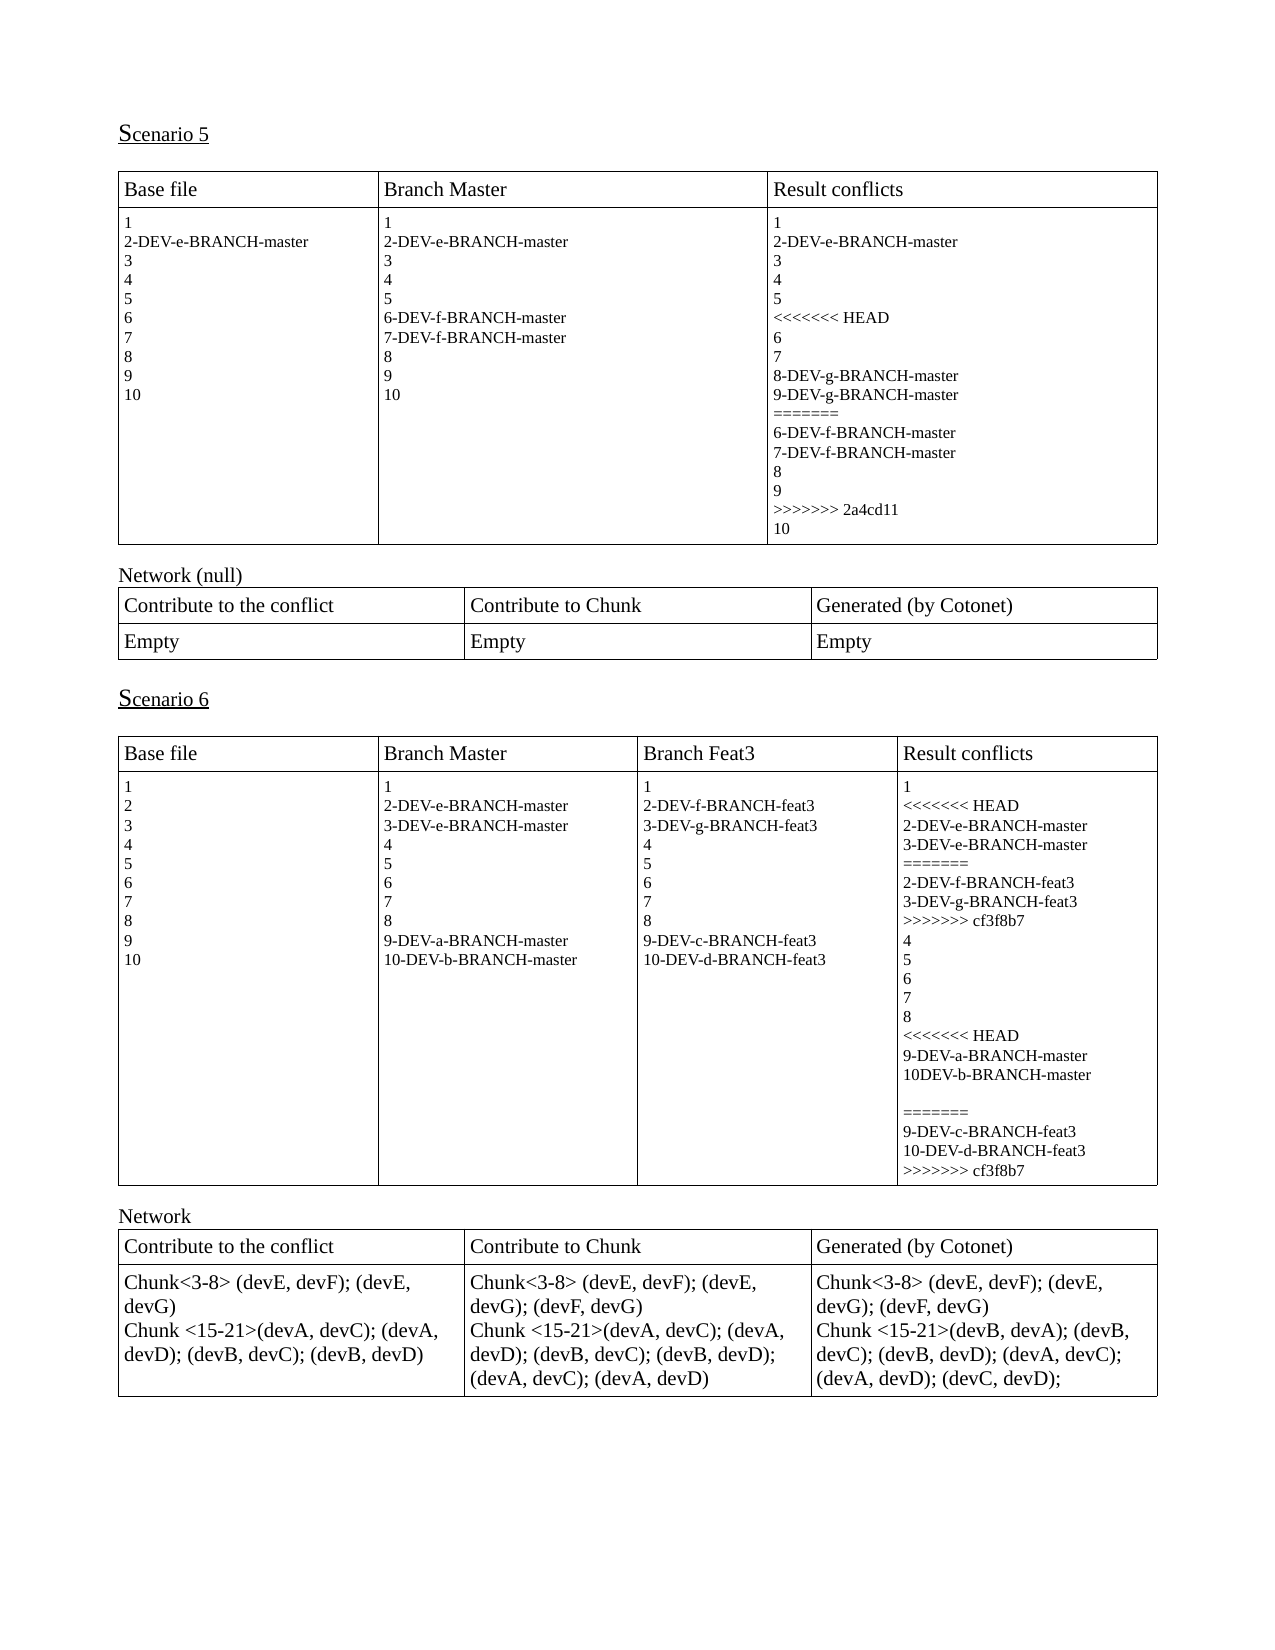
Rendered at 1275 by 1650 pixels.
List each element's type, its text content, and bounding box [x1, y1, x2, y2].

table_header Result conflicts [898, 737, 1157, 771]
text Scenario 5 [118, 118, 1157, 147]
table_header Branch Feat3 [638, 737, 897, 771]
table_cell 1 <<<<<<< HEAD 2-DEV-e-BRANCH-master 3-DEV-e-BRANCH-master ======= 2-DEV-f-BRANCH-feat3 3-DEV-g-BRANCH-feat3 >>>>>>> cf3f8b7 4 5 6 7 8 <<<<<<< HEAD 9-DEV-a-BRANCH-master 10DEV-b-BRANCH-master ======= 9-DEV-c-BRANCH-feat3 10-DEV-d-BRANCH-feat3 >>>>>>> cf3f8b7 [898, 772, 1157, 1185]
table_cell Chunk<3-8> (devE, devF); (devE, devG) Chunk <15-21>(devA, devC); (devA, devD); (devB, devC); (devB, devD) [119, 1265, 464, 1396]
table_header Generated (by Cotonet) [812, 1230, 1157, 1264]
table_cell 1 2 3 4 5 6 7 8 9 10 [119, 772, 378, 1185]
table_cell Empty [465, 624, 811, 658]
table_cell Chunk<3-8> (devE, devF); (devE, devG); (devF, devG) Chunk <15-21>(devA, devC); (devA, devD); (devB, devC); (devB, devD); (devA, devC); (devA, devD) [465, 1265, 811, 1396]
table_cell Empty [812, 624, 1157, 658]
table_cell 1 2-DEV-e-BRANCH-master 3-DEV-e-BRANCH-master 4 5 6 7 8 9-DEV-a-BRANCH-master 10-DEV-b-BRANCH-master [379, 772, 637, 1185]
table_header Base file [119, 172, 378, 207]
table_header Base file [119, 737, 378, 771]
table_header Contribute to the conflict [119, 1230, 464, 1264]
table_header Result conflicts [768, 172, 1157, 207]
table_header Contribute to Chunk [465, 1230, 811, 1264]
table_header Branch Master [379, 737, 637, 771]
table_header Branch Master [379, 172, 767, 207]
table_header Contribute to the conflict [119, 588, 464, 623]
table_cell 1 2-DEV-e-BRANCH-master 3 4 5 6 7 8 9 10 [119, 208, 378, 544]
text Network (null) [118, 563, 1157, 587]
table_header Contribute to Chunk [465, 588, 811, 623]
table_cell 1 2-DEV-e-BRANCH-master 3 4 5 <<<<<<< HEAD 6 7 8-DEV-g-BRANCH-master 9-DEV-g-BRANCH-master ======= 6-DEV-f-BRANCH-master 7-DEV-f-BRANCH-master 8 9 >>>>>>> 2a4cd11 10 [768, 208, 1157, 544]
table_cell 1 2-DEV-f-BRANCH-feat3 3-DEV-g-BRANCH-feat3 4 5 6 7 8 9-DEV-c-BRANCH-feat3 10-DEV-d-BRANCH-feat3 [638, 772, 897, 1185]
table_cell Empty [119, 624, 464, 658]
text Network [118, 1204, 1157, 1228]
table_cell 1 2-DEV-e-BRANCH-master 3 4 5 6-DEV-f-BRANCH-master 7-DEV-f-BRANCH-master 8 9 10 [379, 208, 767, 544]
table_header Generated (by Cotonet) [812, 588, 1157, 623]
text Scenario 6 [118, 683, 1157, 711]
table_cell Chunk<3-8> (devE, devF); (devE, devG); (devF, devG) Chunk <15-21>(devB, devA); (devB, devC); (devB, devD); (devA, devC); (devA, devD); (devC, devD); [812, 1265, 1157, 1396]
